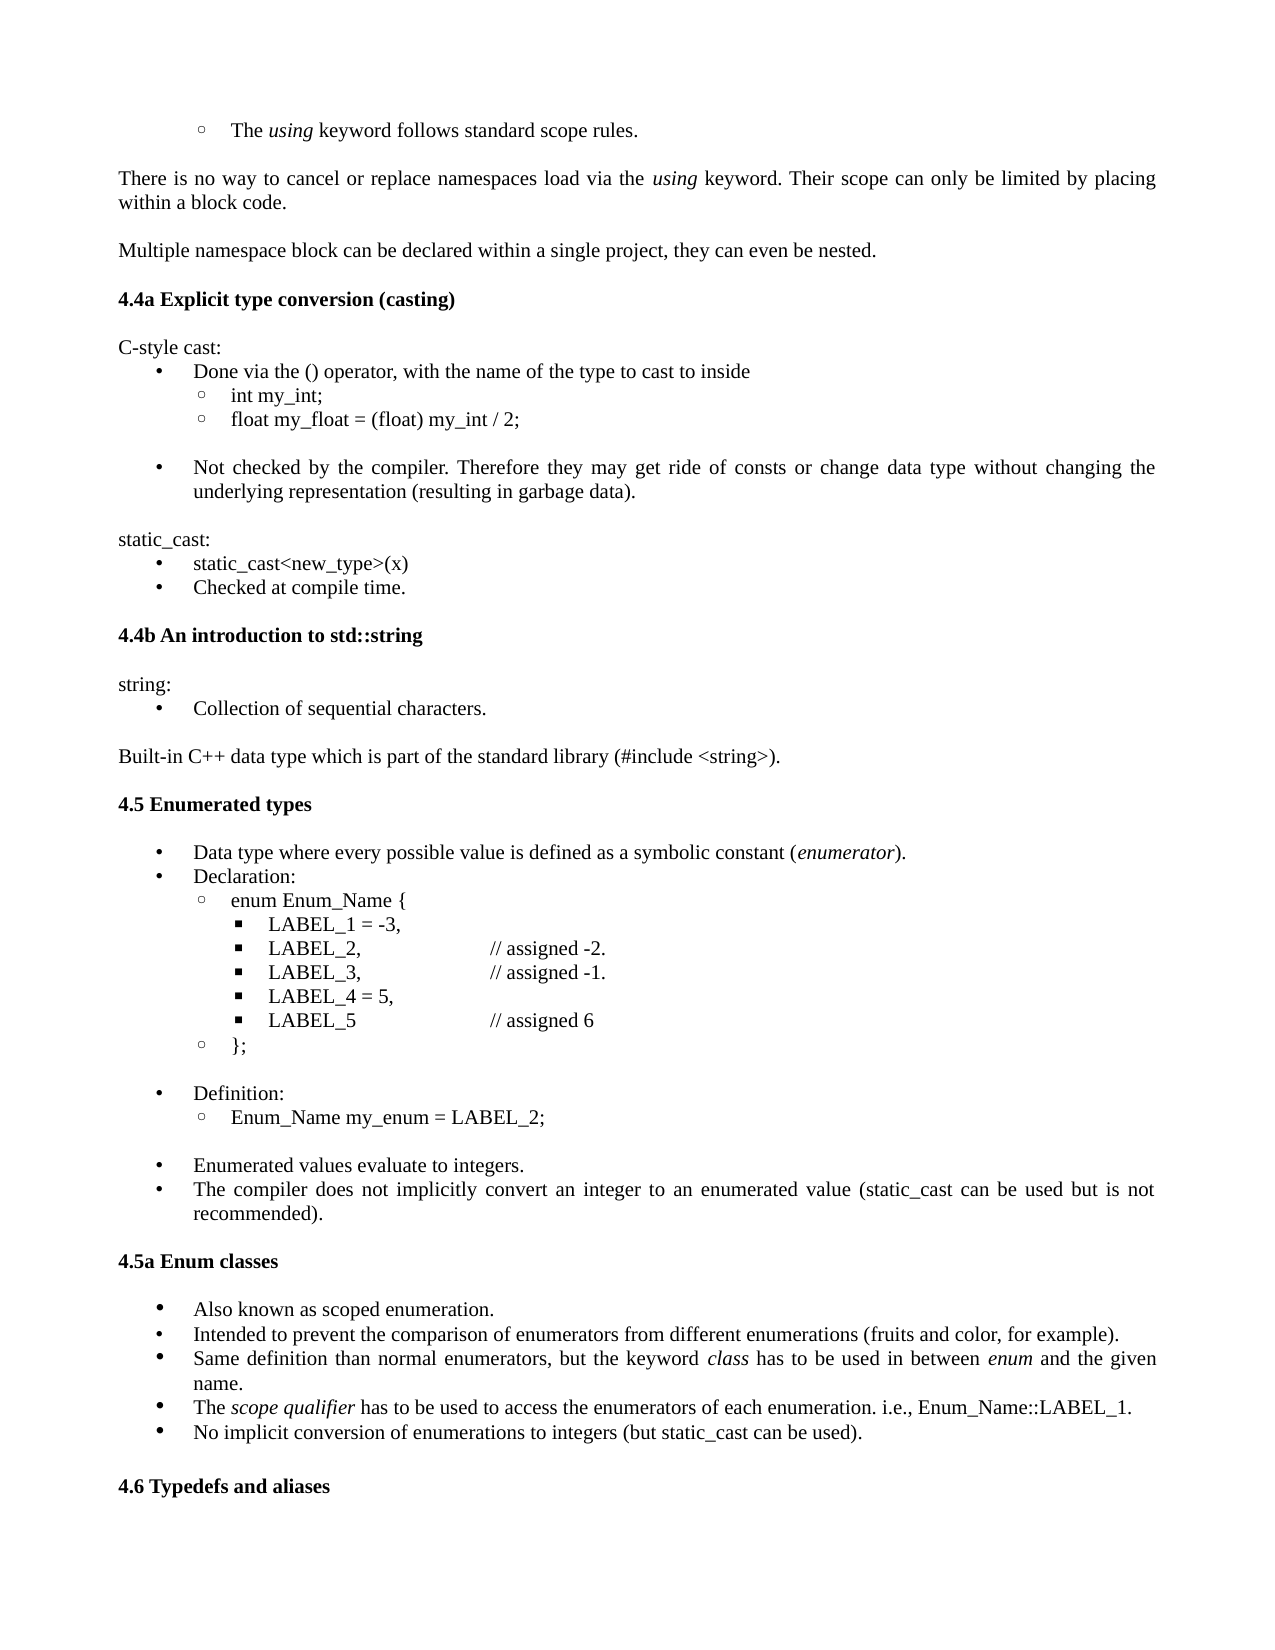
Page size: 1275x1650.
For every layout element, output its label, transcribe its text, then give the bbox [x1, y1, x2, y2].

list Data type where every possible value is defined as a symbolic constant (enumerator). [156, 840, 1157, 864]
text static_cast: [118, 527, 1157, 551]
text 4.5 Enumerated types [118, 792, 1157, 816]
list float my_float = (float) my_int / 2; [193, 407, 1157, 431]
list LABEL_2, // assigned -2. [231, 936, 1157, 960]
list The scope qualifier has to be used to access the enumerators of each enumeration. i.e., Enum_Name::LABEL_1. [156, 1395, 1157, 1420]
list Checked at compile time. [156, 575, 1157, 599]
list int my_int; [193, 383, 1157, 407]
list Enumerated values evaluate to integers. [156, 1153, 1157, 1177]
list enum Enum_Name { [193, 888, 1157, 912]
list static_cast<new_type>(x) [156, 551, 1157, 575]
text 4.4a Explicit type conversion (casting) [118, 287, 1157, 311]
list Done via the () operator, with the name of the type to cast to inside [156, 359, 1157, 383]
list LABEL_3, // assigned -1. [231, 960, 1157, 984]
text Multiple namespace block can be declared within a single project, they can even be nested. [118, 238, 1157, 262]
list Same definition than normal enumerators, but the keyword class has to be used in between enum and the given name. [156, 1346, 1157, 1395]
list }; [193, 1032, 1157, 1057]
list The compiler does not implicitly convert an integer to an enumerated value (static_cast can be used but is not recommended). [156, 1177, 1157, 1225]
list Definition: [156, 1081, 1157, 1105]
list LABEL_5 // assigned 6 [231, 1008, 1157, 1032]
list No implicit conversion of enumerations to integers (but static_cast can be used). [156, 1420, 1157, 1445]
text 4.5a Enum classes [118, 1249, 1157, 1273]
text There is no way to cancel or replace namespaces load via the using keyword. Their scope can only be limited by placing within a block code. [118, 166, 1157, 214]
text Built-in C++ data type which is part of the standard library (#include <string>). [118, 744, 1157, 768]
list The using keyword follows standard scope rules. [193, 118, 1157, 142]
text 4.6 Typedefs and aliases [118, 1474, 1157, 1498]
list LABEL_4 = 5, [231, 984, 1157, 1008]
list Also known as scoped enumeration. [156, 1297, 1157, 1322]
text string: [118, 672, 1157, 696]
list Intended to prevent the comparison of enumerators from different enumerations (fruits and color, for example). [156, 1322, 1157, 1346]
list Not checked by the compiler. Therefore they may get ride of consts or change data type without changing the underlying representation (resulting in garbage data). [156, 455, 1157, 503]
text C-style cast: [118, 335, 1157, 359]
list Enum_Name my_enum = LABEL_2; [193, 1105, 1157, 1129]
list Collection of sequential characters. [156, 696, 1157, 720]
list Declaration: [156, 864, 1157, 888]
list LABEL_1 = -3, [231, 912, 1157, 936]
text 4.4b An introduction to std::string [118, 623, 1157, 647]
